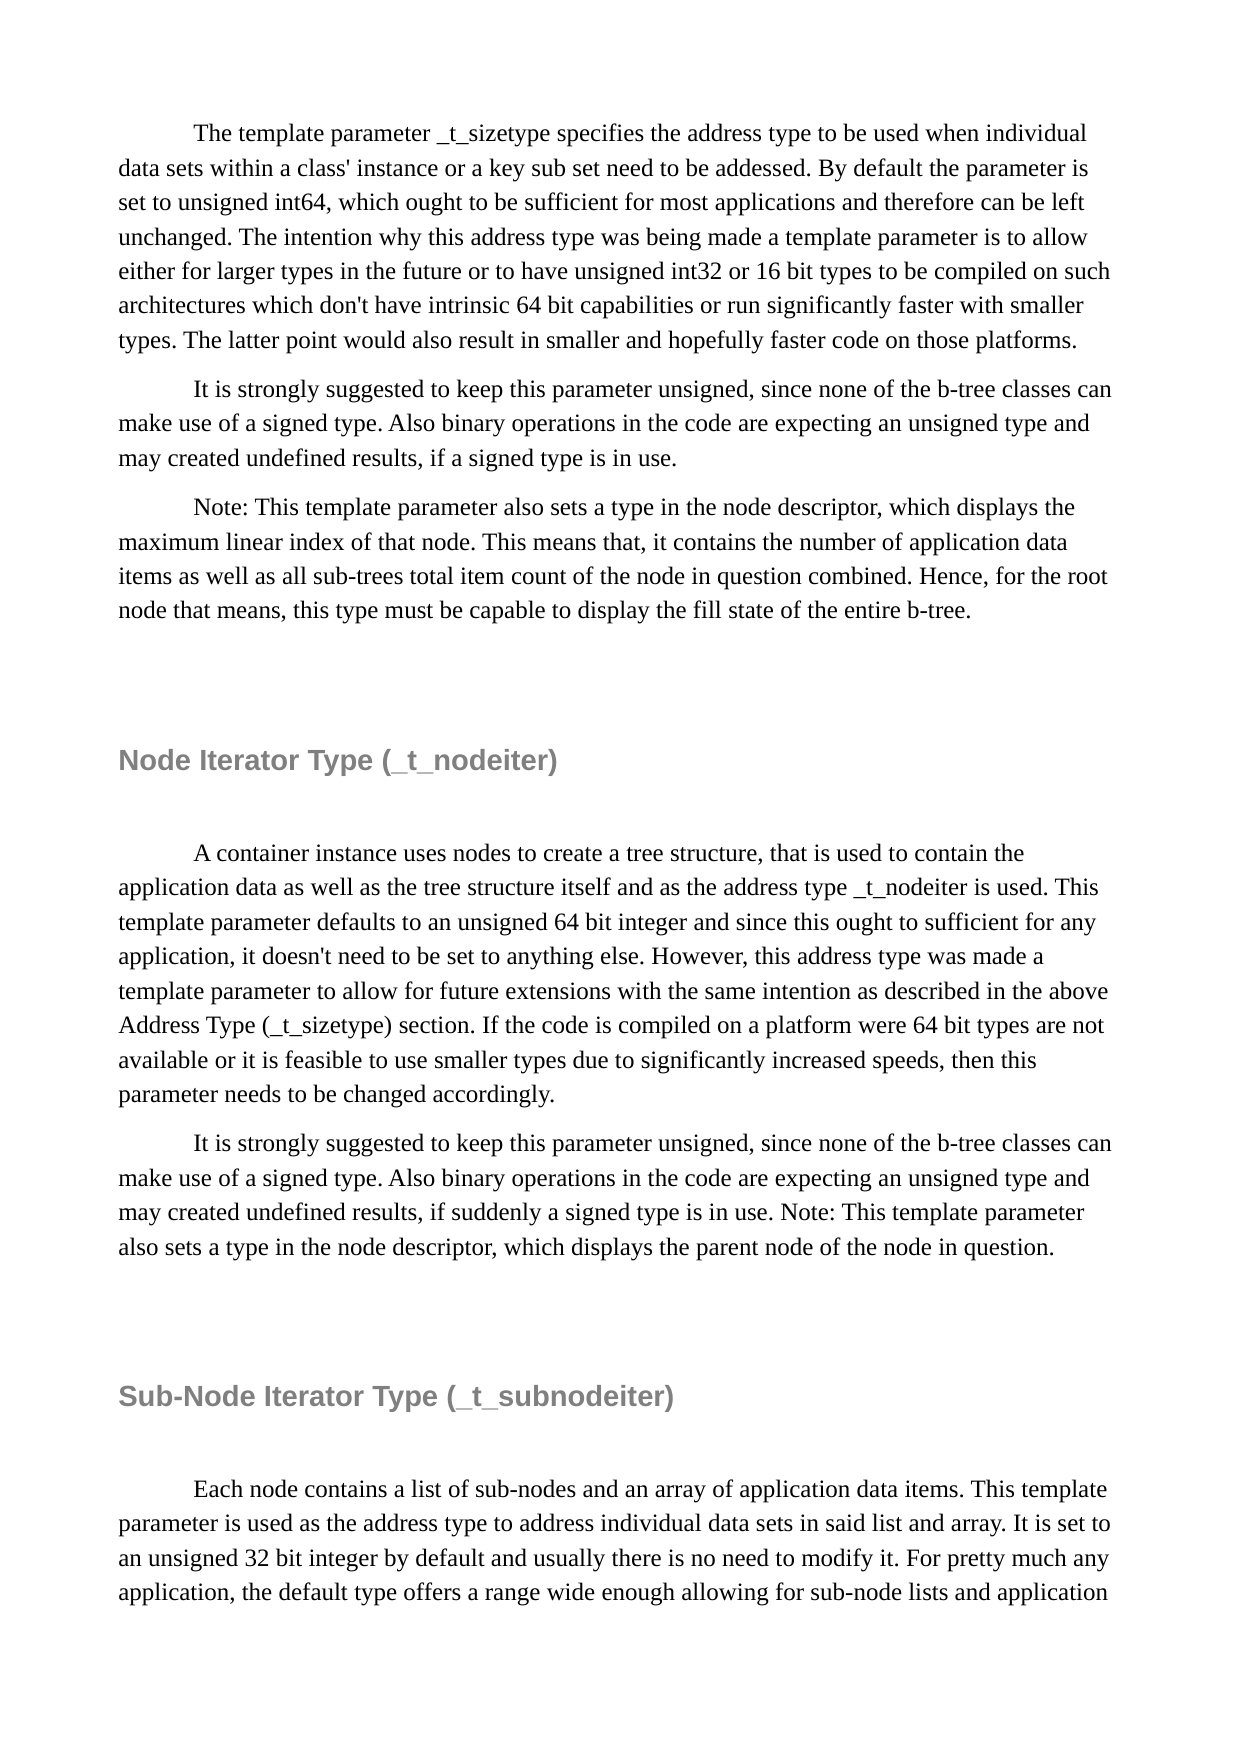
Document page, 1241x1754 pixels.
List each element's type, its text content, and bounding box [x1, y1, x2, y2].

text A container instance uses nodes to create a tree structure, that is used to contain the application data as well as the tree structure itself and as the address type _t_nodeiter is used. This template parameter defaults to an unsigned 64 bit integer and since this ought to sufficient for any application, it doesn't need to be set to anything else. However, this address type was made a template parameter to allow for future extensions with the same intention as described in the above Address Type (_t_sizetype) section. If the code is compiled on a platform were 64 bit types are not available or it is feasible to use smaller types due to significantly increased speeds, then this parameter needs to be changed accordingly. [118, 838, 1122, 1108]
subtitle Sub-Node Iterator Type (_t_subnodeiter) [118, 1379, 1122, 1412]
text It is strongly suggested to keep this parameter unsigned, since none of the b-tree classes can make use of a signed type. Also binary operations in the code are expecting an unsigned type and may created undefined results, if suddenly a signed type is in use. Note: This template parameter also sets a type in the node descriptor, which displays the parent node of the node in question. [118, 1128, 1122, 1260]
text It is strongly suggested to keep this parameter unsigned, since none of the b-tree classes can make use of a signed type. Also binary operations in the code are expecting an unsigned type and may created undefined results, if a signed type is in use. [118, 374, 1122, 472]
text Note: This template parameter also sets a type in the node descriptor, which displays the maximum linear index of that node. This means that, it contains the number of application data items as well as all sub-trees total item count of the node in question combined. Hence, for the root node that means, this type must be capable to display the fill state of the entire b-tree. [118, 492, 1122, 624]
subtitle Node Iterator Type (_t_nodeiter) [118, 743, 1122, 776]
text The template parameter _t_sizetype specifies the address type to be used when individual data sets within a class' instance or a key sub set need to be addessed. By default the parameter is set to unsigned int64, which ought to be sufficient for most applications and therefore can be left unchanged. The intention why this address type was being made a template parameter is to allow either for larger types in the future or to have unsigned int32 or 16 bit types to be compiled on such architectures which don't have intrinsic 64 bit capabilities or run significantly faster with smaller types. The latter point would also result in smaller and hopefully faster code on those platforms. [118, 118, 1122, 354]
text Each node contains a list of sub-nodes and an array of application data items. This template parameter is used as the address type to address individual data sets in said list and array. It is set to an unsigned 32 bit integer by default and usually there is no need to modify it. For pretty much any application, the default type offers a range wide enough allowing for sub-node lists and application [118, 1474, 1122, 1606]
